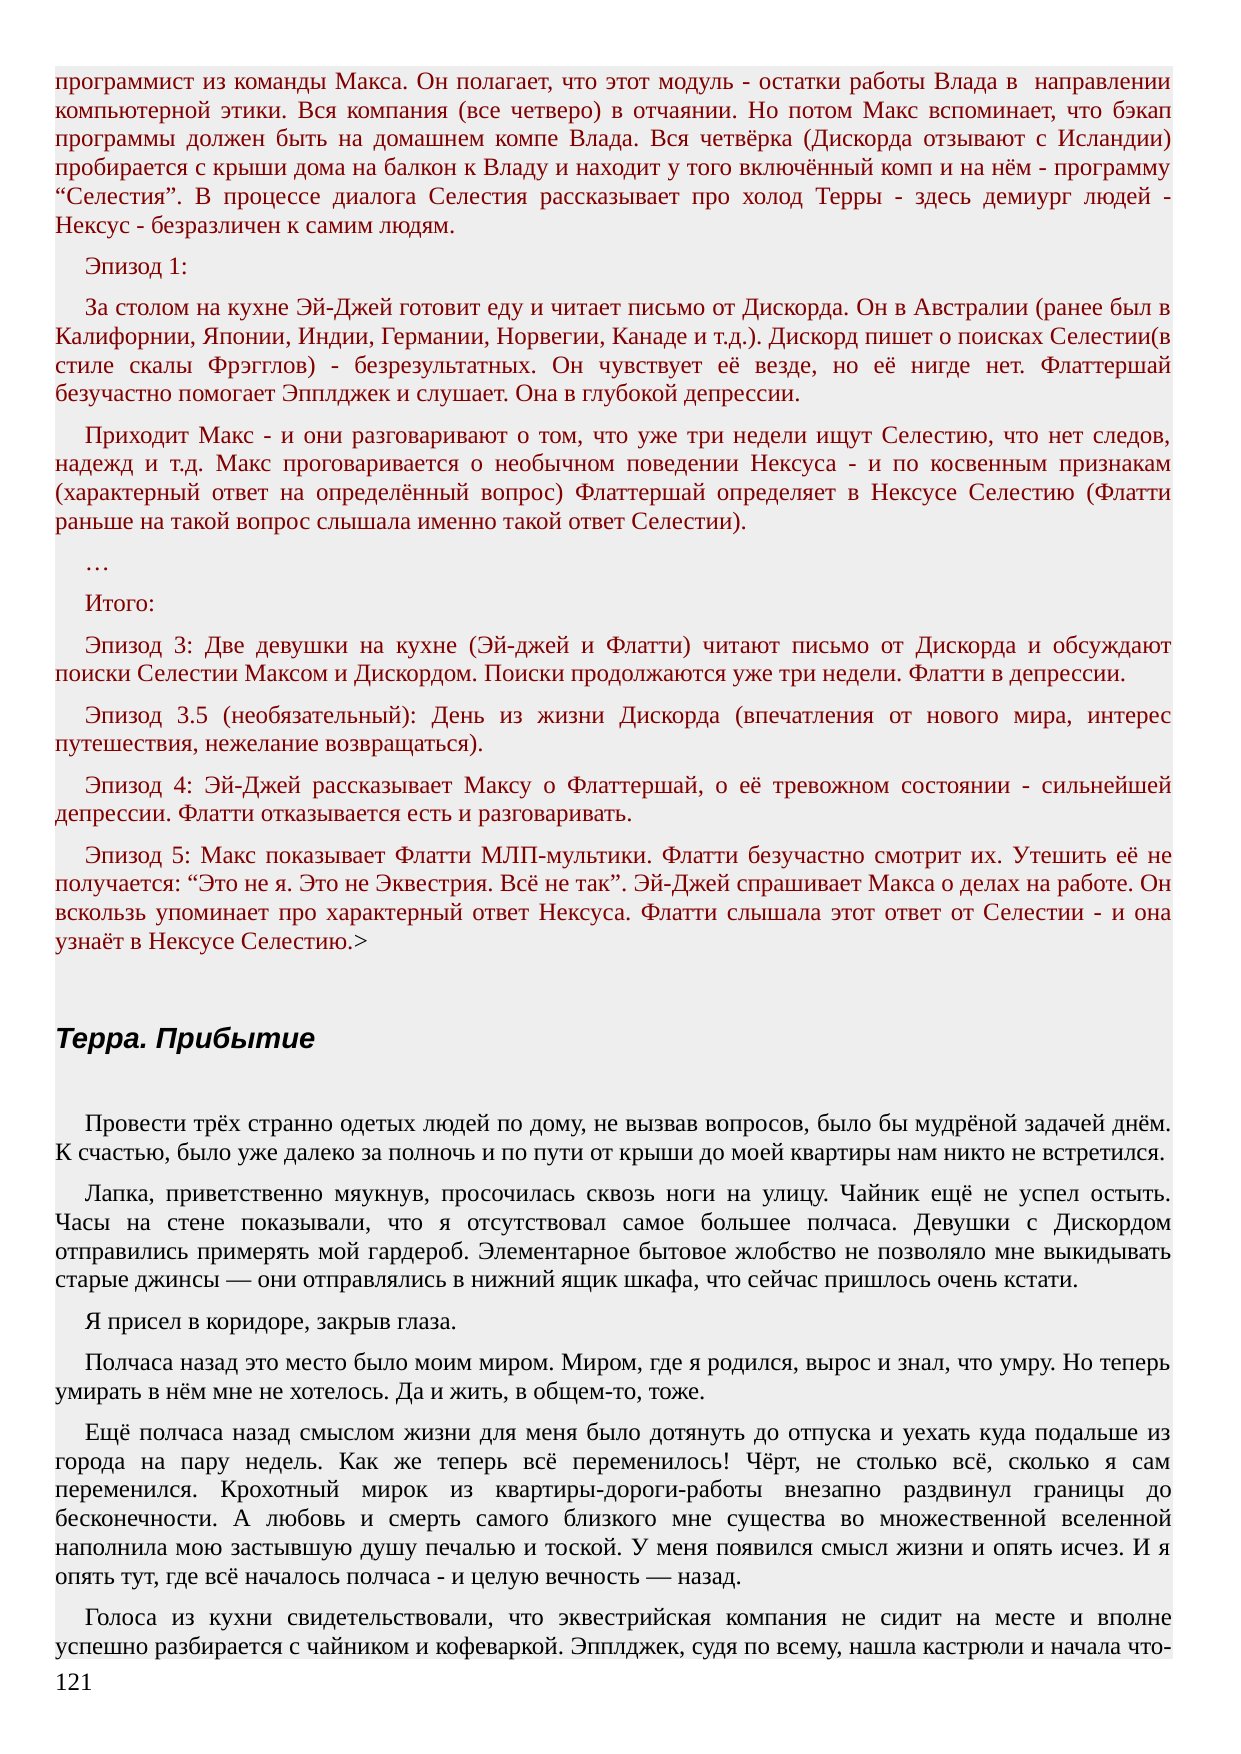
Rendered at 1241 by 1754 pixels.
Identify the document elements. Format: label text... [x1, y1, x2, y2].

text Эпизод 1: [55, 251, 1173, 280]
text Полчаса назад это место было моим миром. Миром, где я родился, вырос и знал, что умру. Но теперь умирать в нём мне не хотелось. Да и жить, в общем-то, тоже. [55, 1347, 1173, 1404]
text Итого: [55, 588, 1173, 617]
text … [55, 547, 1173, 576]
text Голоса из кухни свидетельствовали, что эквестрийская компания не сидит на месте и вполне успешно разбирается с чайником и кофеваркой. Эпплджек, судя по всему, нашла кастрюли и начала что- [55, 1602, 1173, 1659]
subtitle Терра. Прибытие [55, 1021, 1173, 1054]
text Лапка, приветственно мяукнув, просочилась сквозь ноги на улицу. Чайник ещё не успел остыть. Часы на стене показывали, что я отсутствовал самое большее полчаса. Девушки с Дискордом отправились примерять мой гардероб. Элементарное бытовое жлобство не позволяло мне выкидывать старые джинсы — они отправлялись в нижний ящик шкафа, что сейчас пришлось очень кстати. [55, 1178, 1173, 1293]
text Эпизод 4: Эй-Джей рассказывает Максу о Флаттершай, о её тревожном состоянии - сильнейшей депрессии. Флатти отказывается есть и разговаривать. [55, 770, 1173, 827]
text Приходит Макс - и они разговаривают о том, что уже три недели ищут Селестию, что нет следов, надежд и т.д. Макс проговаривается о необычном поведении Нексуса - и по косвенным признакам (характерный ответ на определённый вопрос) Флаттершай определяет в Нексусе Селестию (Флатти раньше на такой вопрос слышала именно такой ответ Селестии). [55, 420, 1173, 535]
text Ещё полчаса назад смыслом жизни для меня было дотянуть до отпуска и уехать куда подальше из города на пару недель. Как же теперь всё переменилось! Чёрт, не столько всё, сколько я сам переменился. Крохотный мирок из квартиры-дороги-работы внезапно раздвинул границы до бесконечности. А любовь и смерть самого близкого мне существа во множественной вселенной наполнила мою застывшую душу печалью и тоской. У меня появился смысл жизни и опять исчез. И я опять тут, где всё началось полчаса - и целую вечность — назад. [55, 1417, 1173, 1589]
text Провести трёх странно одетых людей по дому, не вызвав вопросов, было бы мудрёной задачей днём. К счастью, было уже далеко за полночь и по пути от крыши до моей квартиры нам никто не встретился. [55, 1108, 1173, 1166]
text За столом на кухне Эй-Джей готовит еду и читает письмо от Дискорда. Он в Австралии (ранее был в Калифорнии, Японии, Индии, Германии, Норвегии, Канаде и т.д.). Дискорд пишет о поисках Селестии(в стиле скалы Фрэгглов) - безрезультатных. Он чувствует её везде, но её нигде нет. Флаттершай безучастно помогает Эпплджек и слушает. Она в глубокой депрессии. [55, 292, 1173, 407]
text Эпизод 3: Две девушки на кухне (Эй-джей и Флатти) читают письмо от Дискорда и обсуждают поиски Селестии Максом и Дискордом. Поиски продолжаются уже три недели. Флатти в депрессии. [55, 630, 1173, 687]
text программист из команды Макса. Он полагает, что этот модуль - остатки работы Влада в направлении компьютерной этики. Вся компания (все четверо) в отчаянии. Но потом Макс вспоминает, что бэкап программы должен быть на домашнем компе Влада. Вся четвёрка (Дискорда отзывают с Исландии) пробирается с крыши дома на балкон к Владу и находит у того включённый комп и на нём - программу “Селестия”. В процессе диалога Селестия рассказывает про холод Терры - здесь демиург людей - Нексус - безразличен к самим людям. [55, 66, 1173, 238]
text Я присел в коридоре, закрыв глаза. [55, 1306, 1173, 1334]
text Эпизод 3.5 (необязательный): День из жизни Дискорда (впечатления от нового мира, интерес путешествия, нежелание возвращаться). [55, 700, 1173, 757]
text Эпизод 5: Макс показывает Флатти МЛП-мультики. Флатти безучастно смотрит их. Утешить её не получается: “Это не я. Это не Эквестрия. Всё не так”. Эй-Джей спрашивает Макса о делах на работе. Он вскользь упоминает про характерный ответ Нексуса. Флатти слышала этот ответ от Селестии - и она узнаёт в Нексусе Селестию.> [55, 840, 1173, 955]
